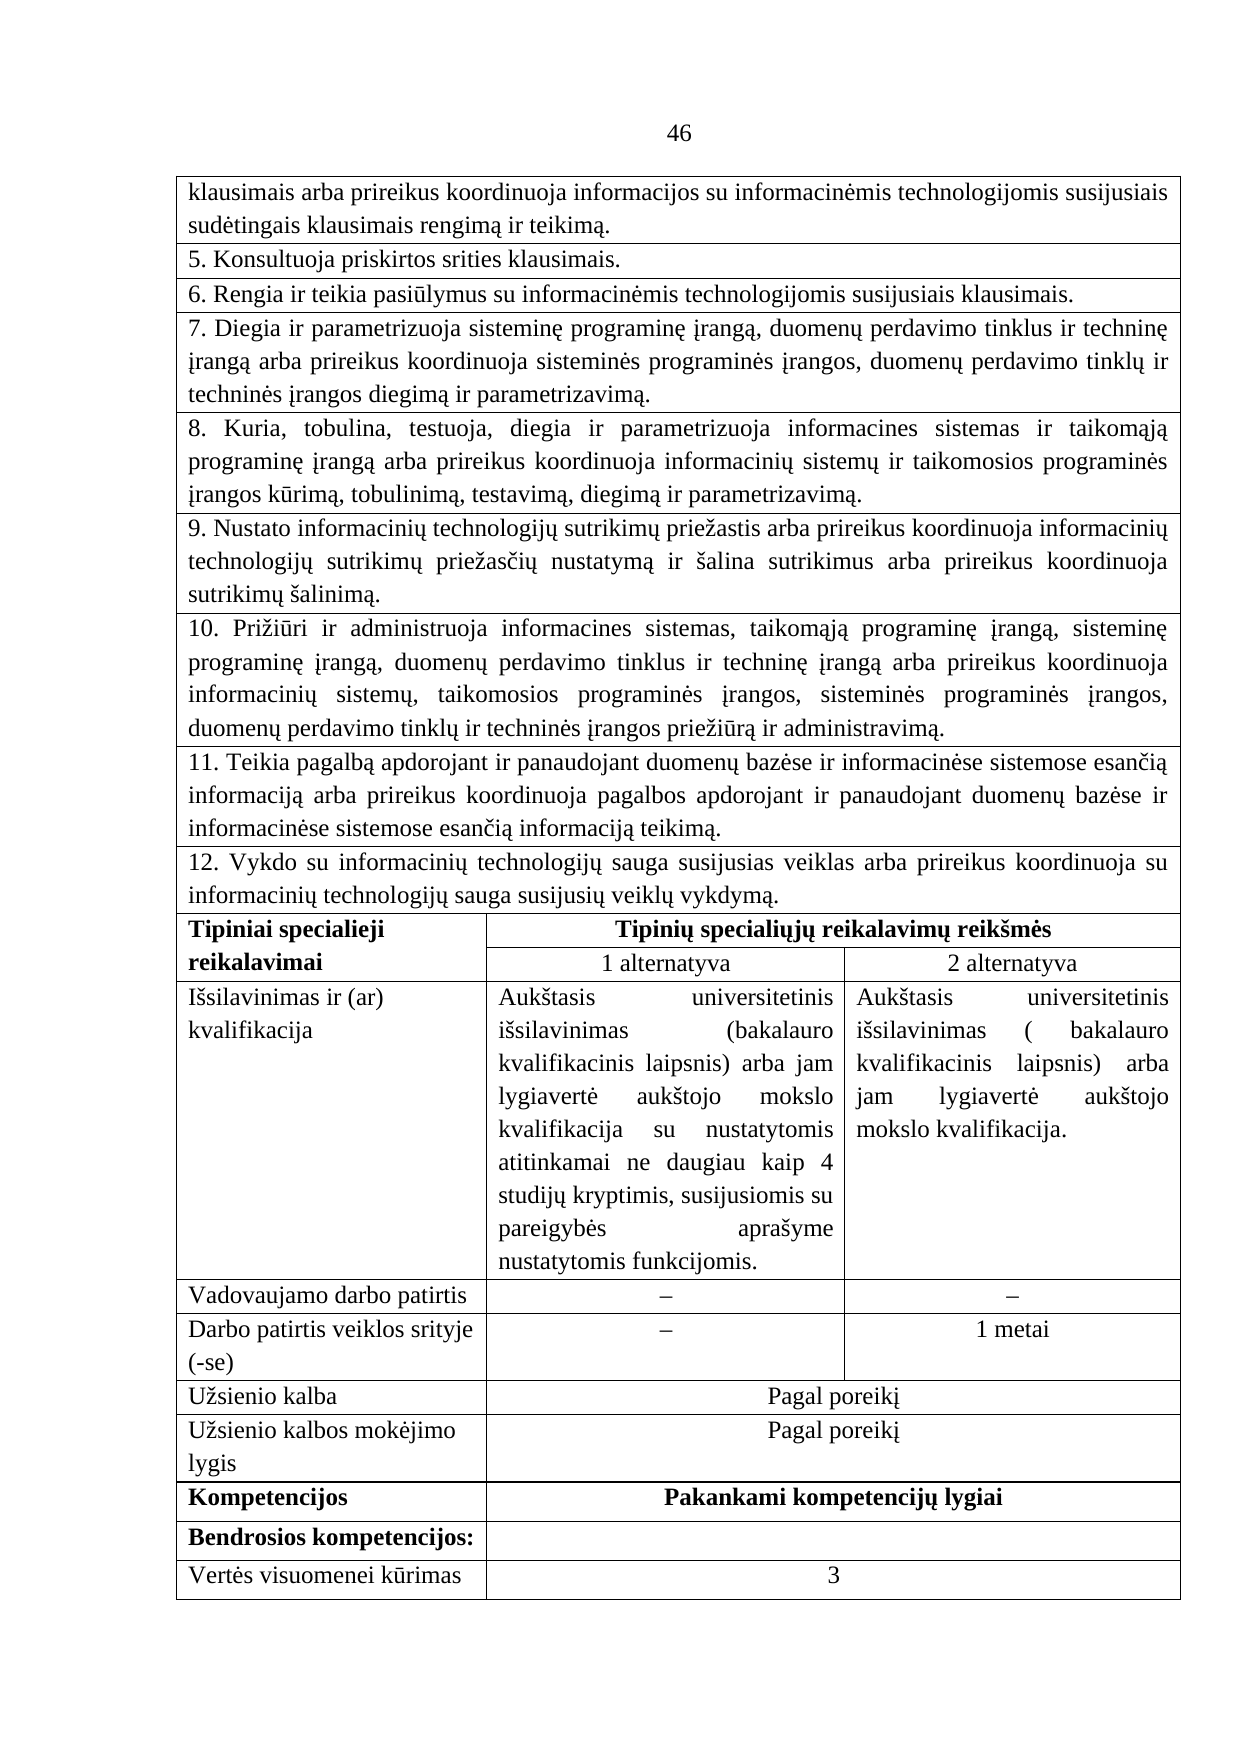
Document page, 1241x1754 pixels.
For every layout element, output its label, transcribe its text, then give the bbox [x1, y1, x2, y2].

table_cell Užsienio kalba [177, 1381, 486, 1414]
table_cell Tipinių specialiųjų reikalavimų reikšmės [487, 914, 1180, 947]
table_cell – [487, 1280, 844, 1313]
table_cell 2 alternatyva [845, 948, 1180, 981]
table_cell 9. Nustato informacinių technologijų sutrikimų priežastis arba prireikus koordinuoja informacinių technologijų sutrikimų priežasčių nustatymą ir šalina sutrikimus arba prireikus koordinuoja sutrikimų šalinimą. [177, 514, 1180, 612]
table_cell 7. Diegia ir parametrizuoja sisteminę programinę įrangą, duomenų perdavimo tinklus ir techninę įrangą arba prireikus koordinuoja sisteminės programinės įrangos, duomenų perdavimo tinklų ir techninės įrangos diegimą ir parametrizavimą. [177, 313, 1180, 412]
table_cell [487, 1522, 1180, 1559]
table_cell Aukštasis universitetinis išsilavinimas (bakalauro kvalifikacinis laipsnis) arba jam lygiavertė aukštojo mokslo kvalifikacija su nustatytomis atitinkamai ne daugiau kaip 4 studijų kryptimis, susijusiomis su pareigybės aprašyme nustatytomis funkcijomis. [487, 982, 844, 1279]
table_cell Išsilavinimas ir (ar) kvalifikacija [177, 982, 486, 1279]
table_cell Tipiniai specialieji reikalavimai [177, 914, 486, 981]
table_cell Užsienio kalbos mokėjimo lygis [177, 1415, 486, 1481]
table_cell 1 metai [845, 1314, 1180, 1380]
table_cell Darbo patirtis veiklos srityje (-se) [177, 1314, 486, 1380]
table_cell – [845, 1280, 1180, 1313]
table_cell Kompetencijos [177, 1483, 486, 1521]
table_cell Pagal poreikį [487, 1381, 1180, 1414]
table_cell Bendrosios kompetencijos: [177, 1522, 486, 1559]
table_cell 11. Teikia pagalbą apdorojant ir panaudojant duomenų bazėse ir informacinėse sistemose esančią informaciją arba prireikus koordinuoja pagalbos apdorojant ir panaudojant duomenų bazėse ir informacinėse sistemose esančią informaciją teikimą. [177, 747, 1180, 846]
table_cell 10. Prižiūri ir administruoja informacines sistemas, taikomąją programinę įrangą, sisteminę programinę įrangą, duomenų perdavimo tinklus ir techninę įrangą arba prireikus koordinuoja informacinių sistemų, taikomosios programinės įrangos, sisteminės programinės įrangos, duomenų perdavimo tinklų ir techninės įrangos priežiūrą ir administravimą. [177, 614, 1180, 746]
table_cell Pakankami kompetencijų lygiai [487, 1483, 1180, 1521]
table_cell 5. Konsultuoja priskirtos srities klausimais. [177, 244, 1180, 278]
table_cell 12. Vykdo su informacinių technologijų sauga susijusias veiklas arba prireikus koordinuoja su informacinių technologijų sauga susijusių veiklų vykdymą. [177, 847, 1180, 913]
table_cell 6. Rengia ir teikia pasiūlymus su informacinėmis technologijomis susijusiais klausimais. [177, 279, 1180, 312]
table_cell Aukštasis universitetinis išsilavinimas ( bakalauro kvalifikacinis laipsnis) arba jam lygiavertė aukštojo mokslo kvalifikacija. [845, 982, 1180, 1279]
table_cell – [487, 1314, 844, 1380]
table_cell klausimais arba prireikus koordinuoja informacijos su informacinėmis technologijomis susijusiais sudėtingais klausimais rengimą ir teikimą. [177, 177, 1180, 243]
table_cell 3 [487, 1561, 1180, 1599]
table_cell Vertės visuomenei kūrimas [177, 1561, 486, 1599]
table_cell Vadovaujamo darbo patirtis [177, 1280, 486, 1313]
table_cell Pagal poreikį [487, 1415, 1180, 1481]
table_cell 1 alternatyva [487, 948, 844, 981]
table_cell 8. Kuria, tobulina, testuoja, diegia ir parametrizuoja informacines sistemas ir taikomąją programinę įrangą arba prireikus koordinuoja informacinių sistemų ir taikomosios programinės įrangos kūrimą, tobulinimą, testavimą, diegimą ir parametrizavimą. [177, 413, 1180, 512]
